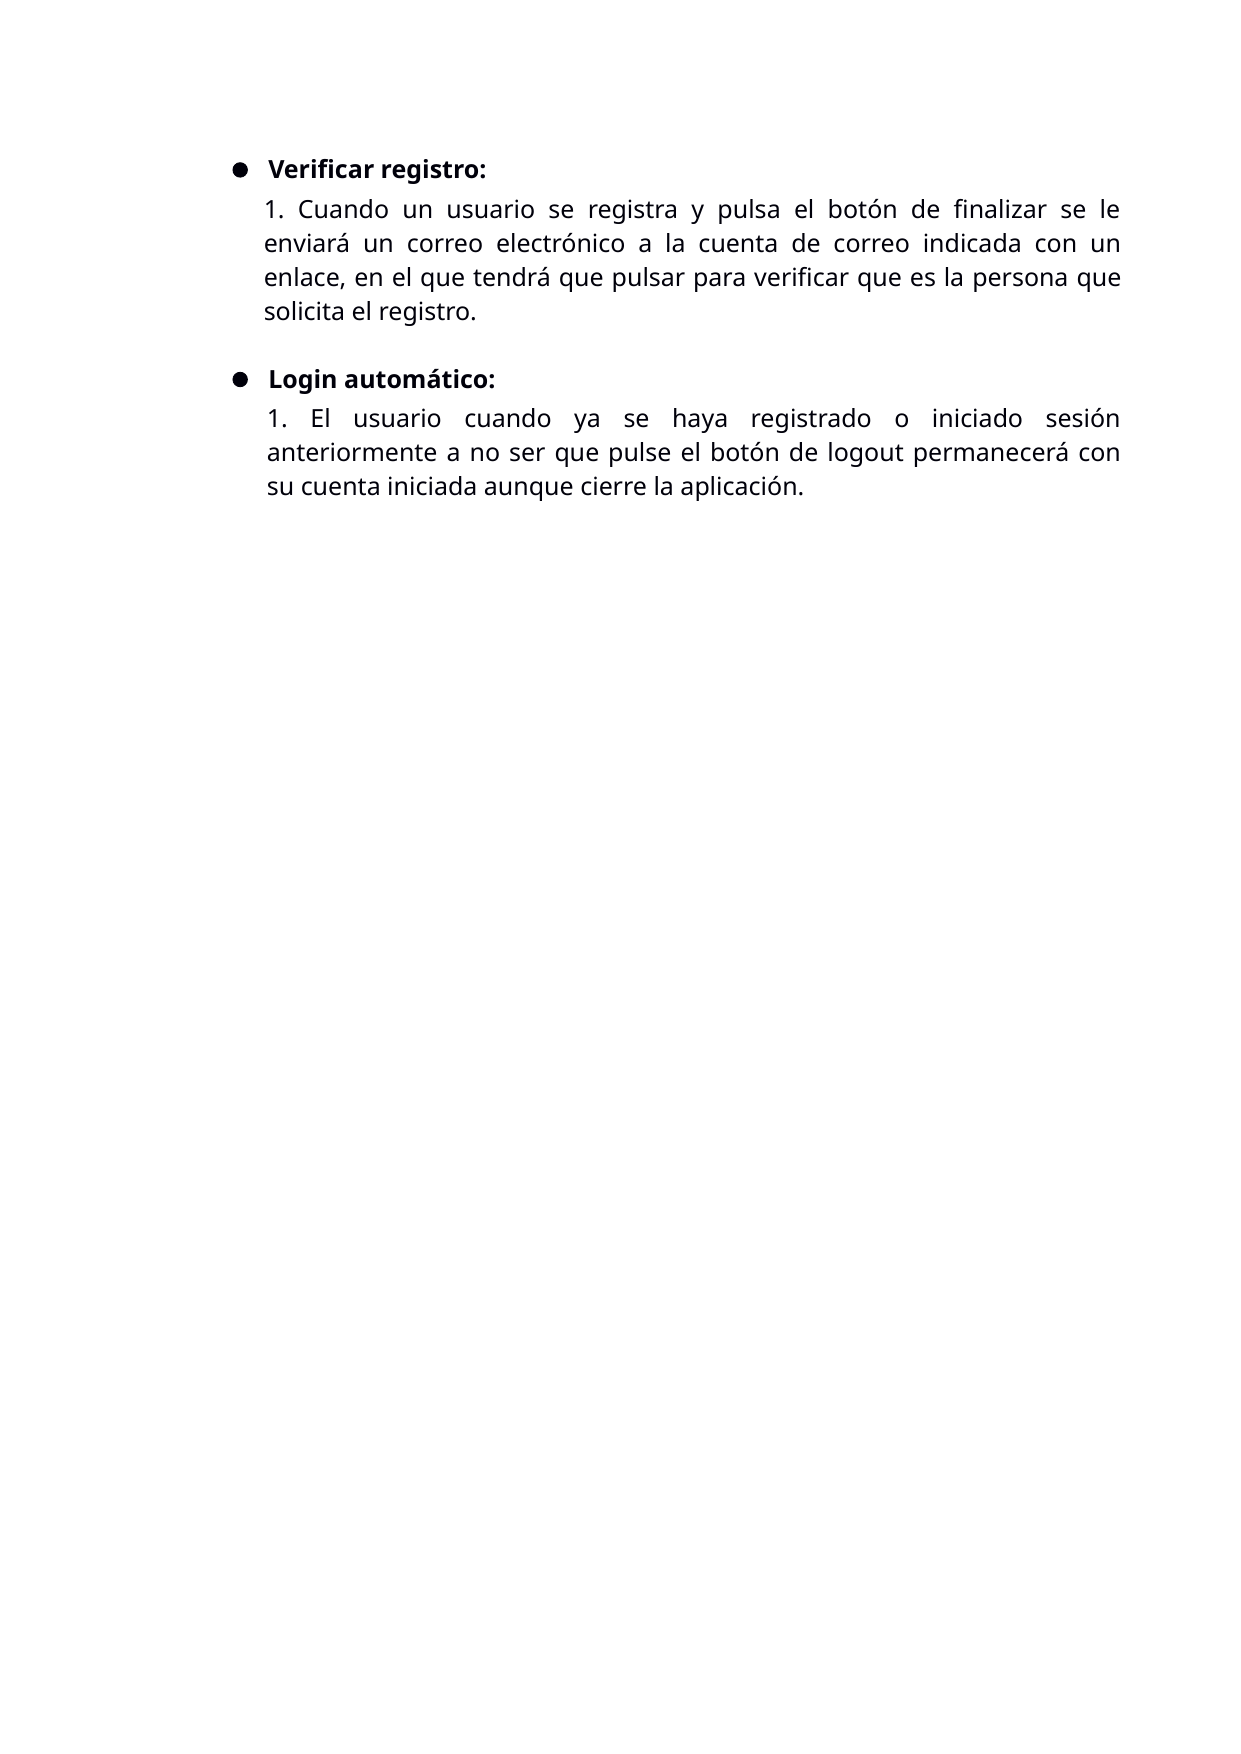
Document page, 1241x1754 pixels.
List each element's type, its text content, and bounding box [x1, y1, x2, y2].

text 1. El usuario cuando ya se haya registrado o iniciado sesión anteriormente a no ser que pulse el botón de logout permanecerá con su cuenta iniciada aunque cierre la aplicación. [267, 401, 1122, 503]
text 1. Cuando un usuario se registra y pulsa el botón de finalizar se le enviará un correo electrónico a la cuenta de correo indicada con un enlace, en el que tendrá que pulsar para verificar que es la persona que solicita el registro. [263, 191, 1122, 328]
list Login automático: [231, 362, 1122, 396]
list Verificar registro: [231, 152, 1122, 186]
